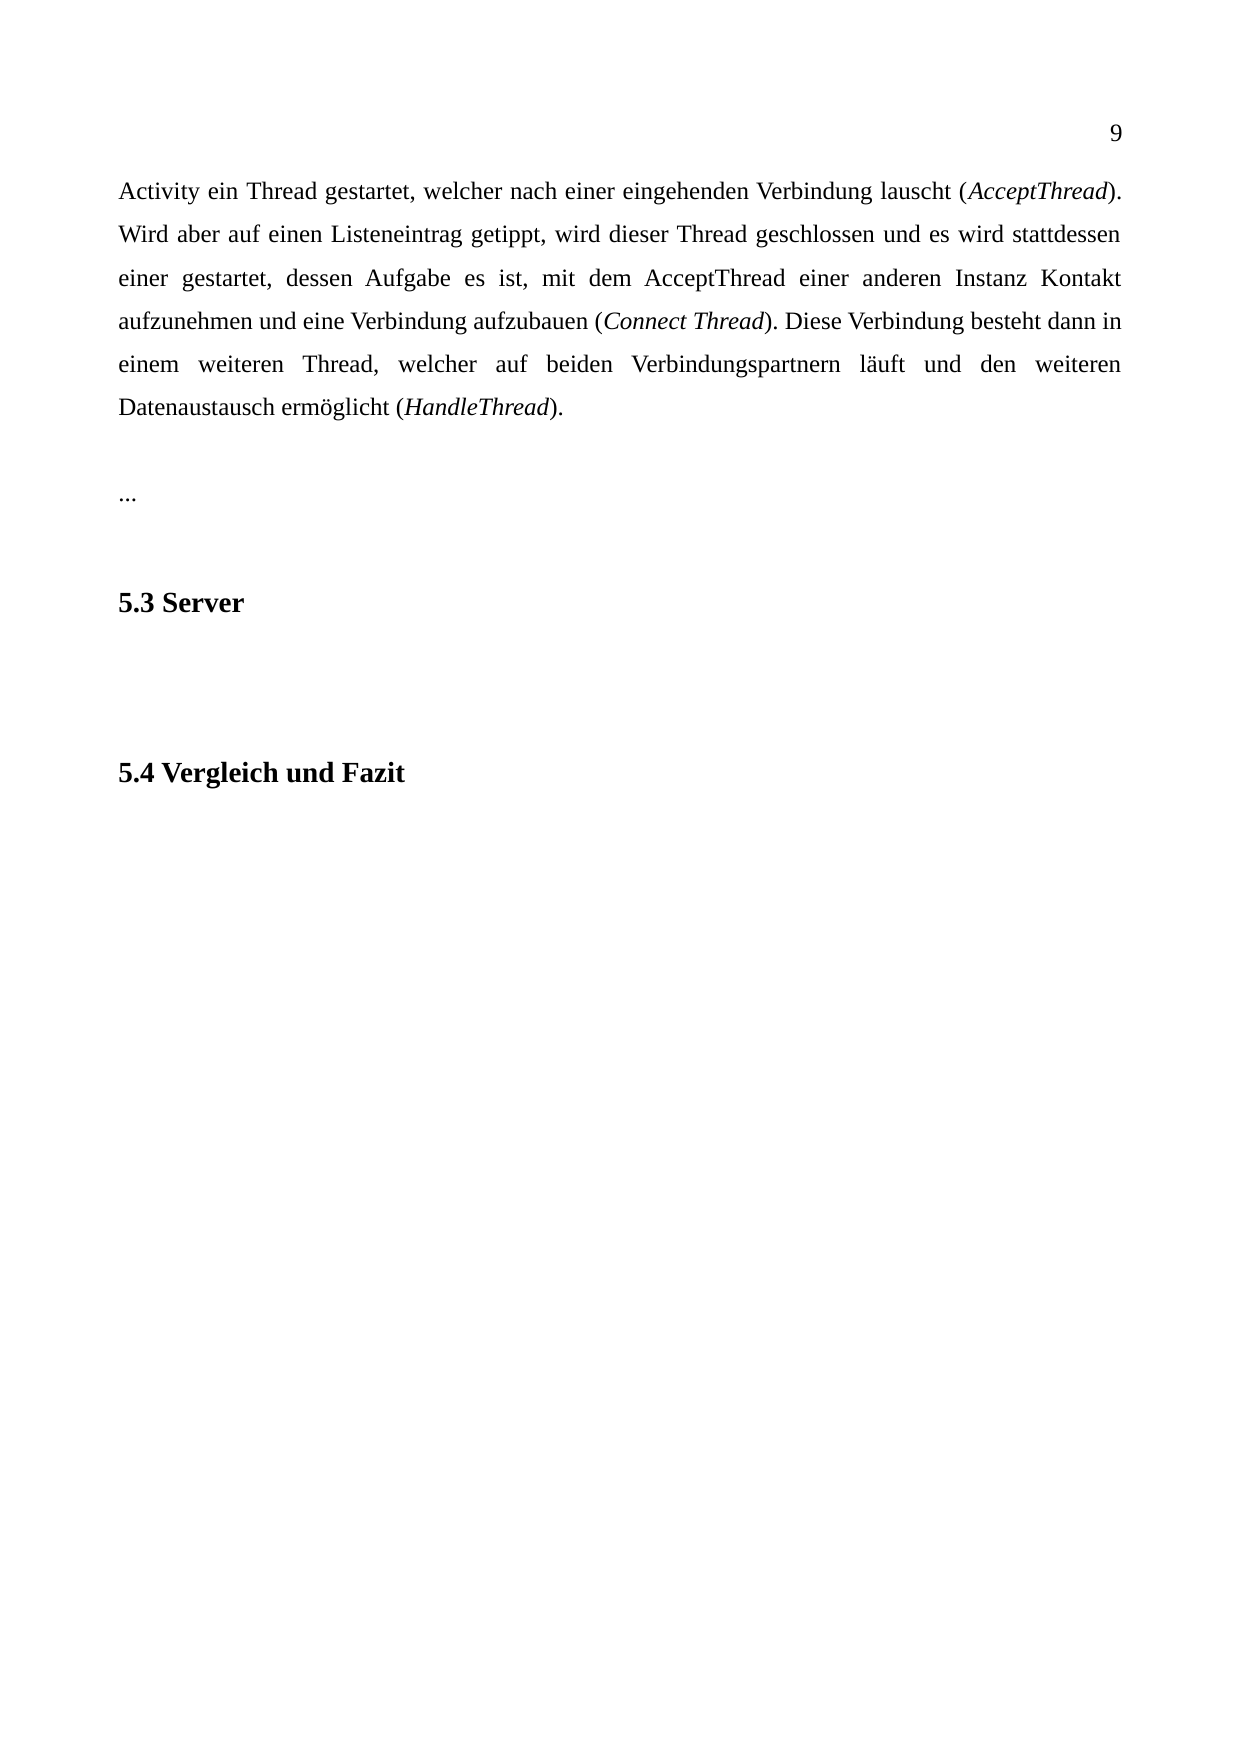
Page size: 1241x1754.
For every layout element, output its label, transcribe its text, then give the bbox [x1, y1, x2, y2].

subtitle 5.3 Server [118, 585, 1122, 619]
text ... [118, 478, 1122, 507]
subtitle 5.4 Vergleich und Fazit [118, 755, 1122, 789]
text Activity ein Thread gestartet, welcher nach einer eingehenden Verbindung lauscht (AcceptThread). Wird aber auf einen Listeneintrag getippt, wird dieser Thread geschlossen und es wird stattdessen einer gestartet, dessen Aufgabe es ist, mit dem AcceptThread einer anderen Instanz Kontakt aufzunehmen und eine Verbindung aufzubauen (Connect Thread). Diese Verbindung besteht dann in einem weiteren Thread, welcher auf beiden Verbindungspartnern läuft und den weiteren Datenaustausch ermöglicht (HandleThread). [118, 176, 1122, 421]
